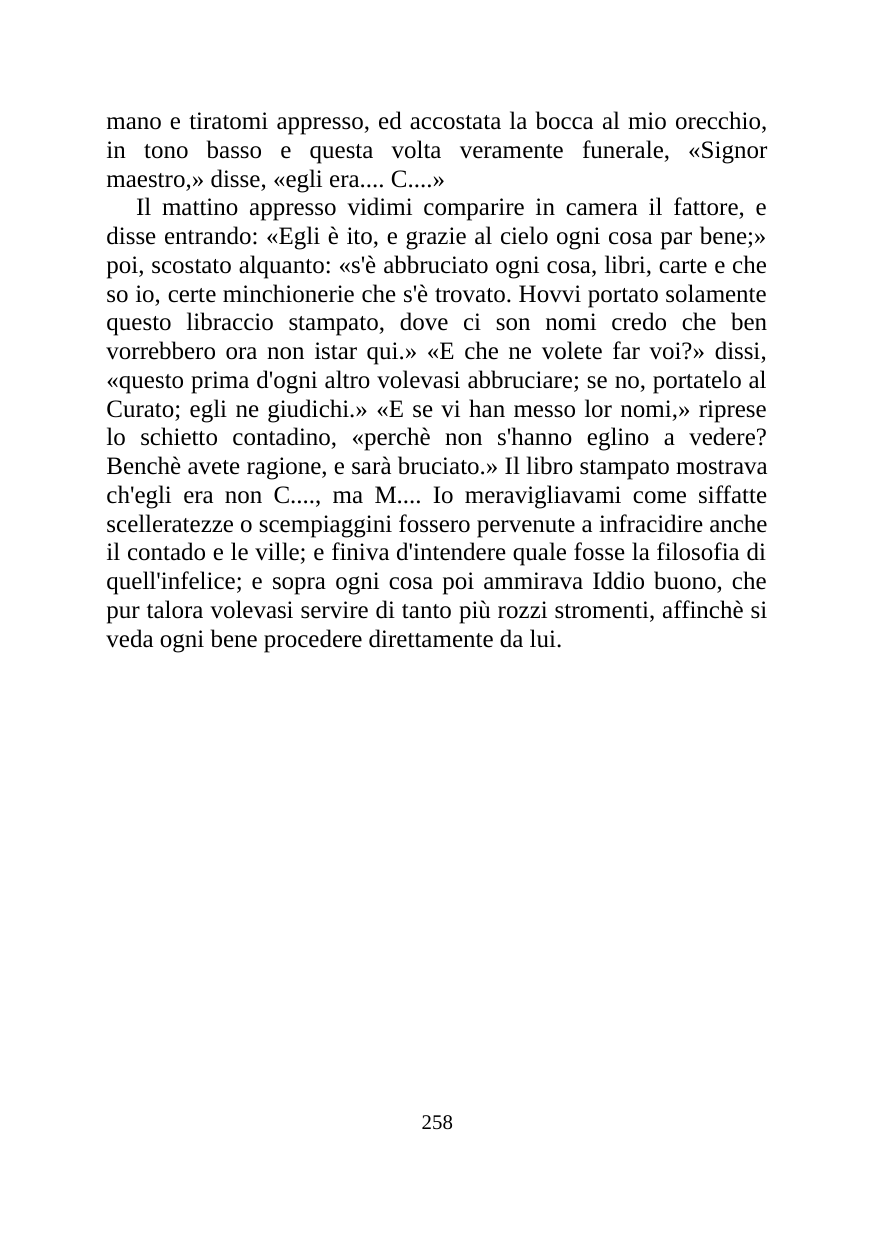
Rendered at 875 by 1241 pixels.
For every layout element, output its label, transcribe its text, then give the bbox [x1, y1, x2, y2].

text mano e tiratomi appresso, ed accostata la bocca al mio orecchio, in tono basso e questa volta veramente funerale, «Signor maestro,» disse, «egli era.... C....» [106, 106, 768, 192]
text Il mattino appresso vidimi comparire in camera il fattore, e disse entrando: «Egli è ito, e grazie al cielo ogni cosa par bene;» poi, scostato alquanto: «s'è abbruciato ogni cosa, libri, carte e che so io, certe minchionerie che s'è trovato. Hovvi portato solamente questo libraccio stampato, dove ci son nomi credo che ben vorrebbero ora non istar qui.» «E che ne volete far voi?» dissi, «questo prima d'ogni altro volevasi abbruciare; se no, portatelo al Curato; egli ne giudichi.» «E se vi han messo lor nomi,» riprese lo schietto contadino, «perchè non s'hanno eglino a vedere? Benchè avete ragione, e sarà bruciato.» Il libro stampato mostrava ch'egli era non C...., ma M.... Io meravigliavami come siffatte scelleratezze o scempiaggini fossero pervenute a infracidire anche il contado e le ville; e finiva d'intendere quale fosse la filosofia di quell'infelice; e sopra ogni cosa poi ammirava Iddio buono, che pur talora volevasi servire di tanto più rozzi stromenti, affinchè si veda ogni bene procedere direttamente da lui. [106, 192, 768, 652]
